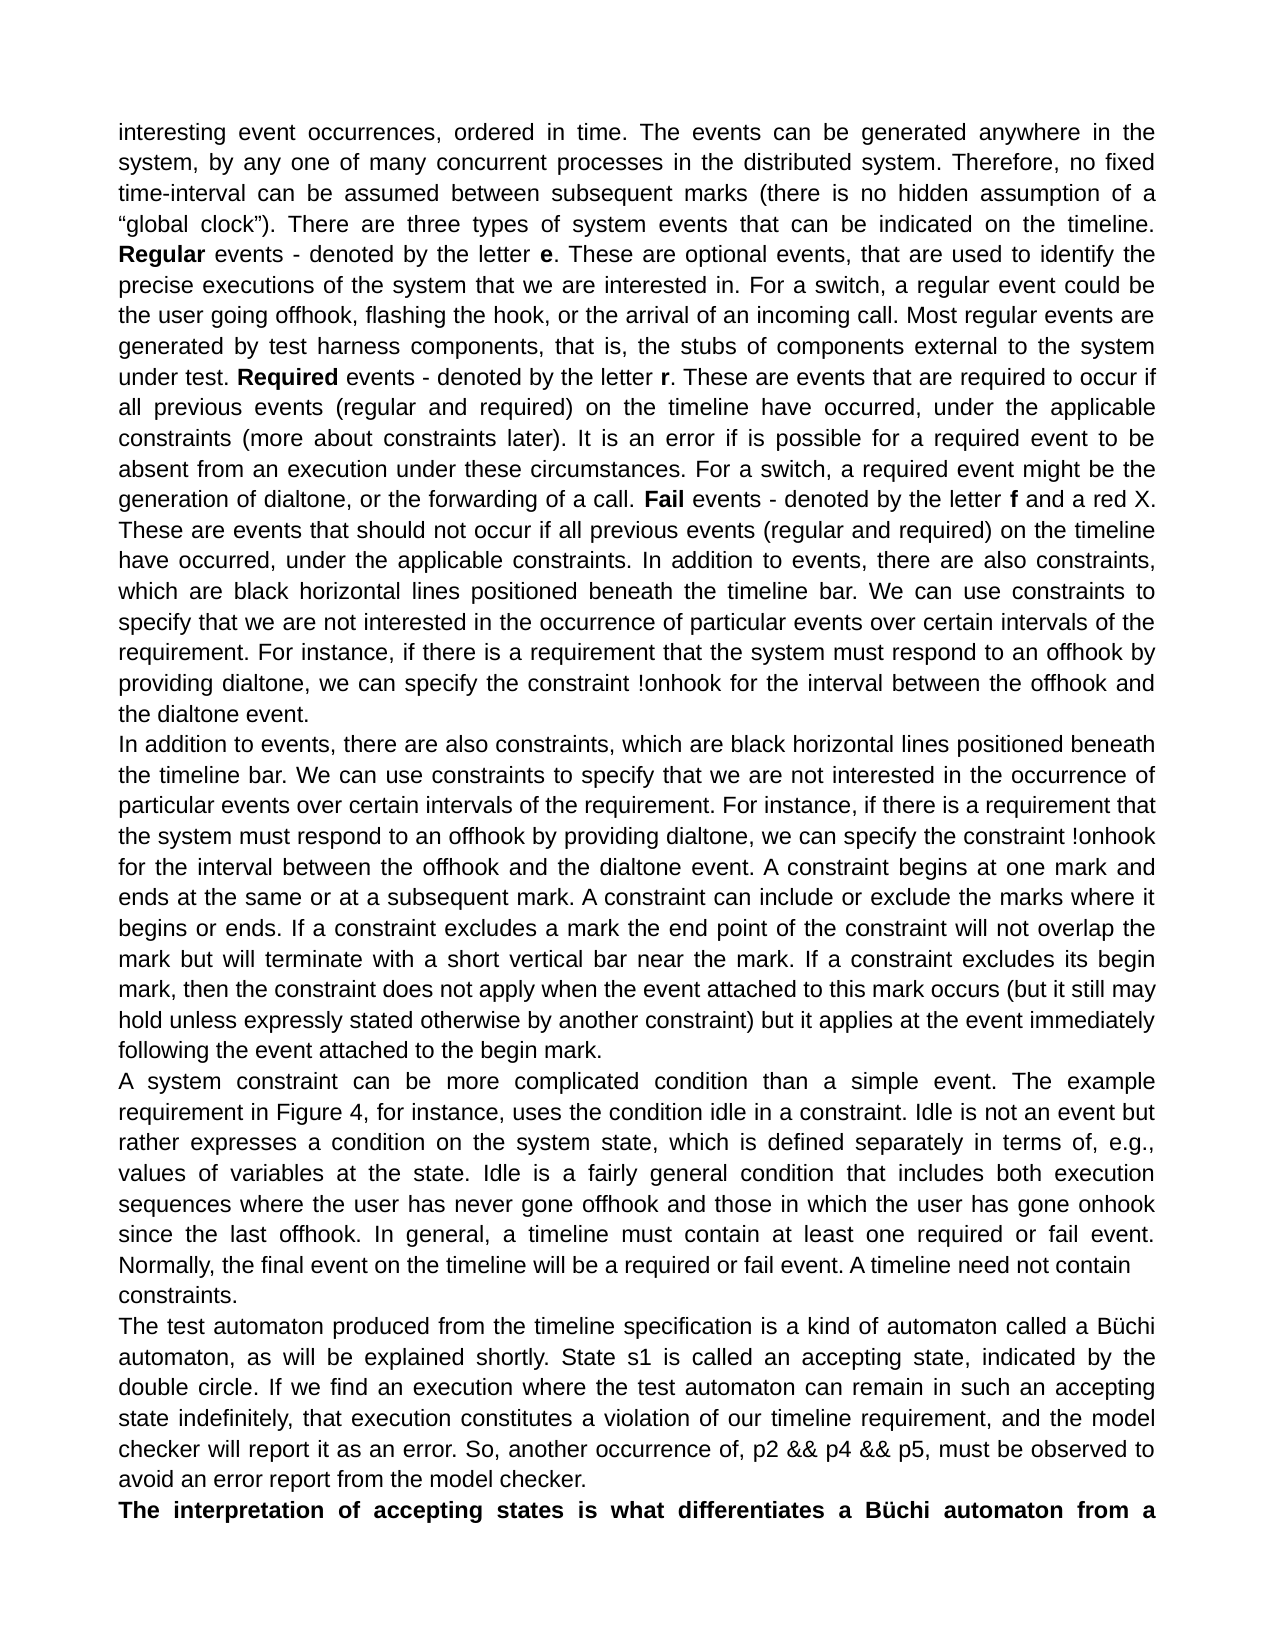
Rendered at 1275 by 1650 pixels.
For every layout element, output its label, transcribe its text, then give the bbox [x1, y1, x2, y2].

text constraints. [118, 1282, 1157, 1309]
text A system constraint can be more complicated condition than a simple event. The example requirement in Figure 4, for instance, uses the condition idle in a constraint. Idle is not an event but rather expresses a condition on the system state, which is defined separately in terms of, e.g., values of variables at the state. Idle is a fairly general condition that includes both execution sequences where the user has never gone offhook and those in which the user has gone onhook since the last offhook. In general, a timeline must contain at least one required or fail event. Normally, the final event on the timeline will be a required or fail event. A timeline need not contain [118, 1067, 1157, 1278]
text The interpretation of accepting states is what differentiates a Büchi automaton from a [118, 1496, 1157, 1523]
text In addition to events, there are also constraints, which are black horizontal lines positioned beneath the timeline bar. We can use constraints to specify that we are not interested in the occurrence of particular events over certain intervals of the requirement. For instance, if there is a requirement that the system must respond to an offhook by providing dialtone, we can specify the constraint !onhook for the interval between the offhook and the dialtone event. A constraint begins at one mark and ends at the same or at a subsequent mark. A constraint can include or exclude the marks where it begins or ends. If a constraint excludes a mark the end point of the constraint will not overlap the mark but will terminate with a short vertical bar near the mark. If a constraint excludes its begin mark, then the constraint does not apply when the event attached to this mark occurs (but it still may hold unless expressly stated otherwise by another constraint) but it applies at the event immediately following the event attached to the begin mark. [118, 731, 1157, 1064]
text The test automaton produced from the timeline specification is a kind of automaton called a Büchi automaton, as will be explained shortly. State s1 is called an accepting state, indicated by the double circle. If we find an execution where the test automaton can remain in such an accepting state indefinitely, that execution constitutes a violation of our timeline requirement, and the model checker will report it as an error. So, another occurrence of, p2 && p4 && p5, must be observed to avoid an error report from the model checker. [118, 1312, 1157, 1492]
text interesting event occurrences, ordered in time. The events can be generated anywhere in the system, by any one of many concurrent processes in the distributed system. Therefore, no fixed time-interval can be assumed between subsequent marks (there is no hidden assumption of a “global clock”). There are three types of system events that can be indicated on the timeline. Regular events - denoted by the letter e. These are optional events, that are used to identify the precise executions of the system that we are interested in. For a switch, a regular event could be the user going offhook, flashing the hook, or the arrival of an incoming call. Most regular events are generated by test harness components, that is, the stubs of components external to the system under test. Required events - denoted by the letter r. These are events that are required to occur if all previous events (regular and required) on the timeline have occurred, under the applicable constraints (more about constraints later). It is an error if is possible for a required event to be absent from an execution under these circumstances. For a switch, a required event might be the generation of dialtone, or the forwarding of a call. Fail events - denoted by the letter f and a red X. These are events that should not occur if all previous events (regular and required) on the timeline have occurred, under the applicable constraints. In addition to events, there are also constraints, which are black horizontal lines positioned beneath the timeline bar. We can use constraints to specify that we are not interested in the occurrence of particular events over certain intervals of the requirement. For instance, if there is a requirement that the system must respond to an offhook by providing dialtone, we can specify the constraint !onhook for the interval between the offhook and the dialtone event. [118, 118, 1157, 727]
